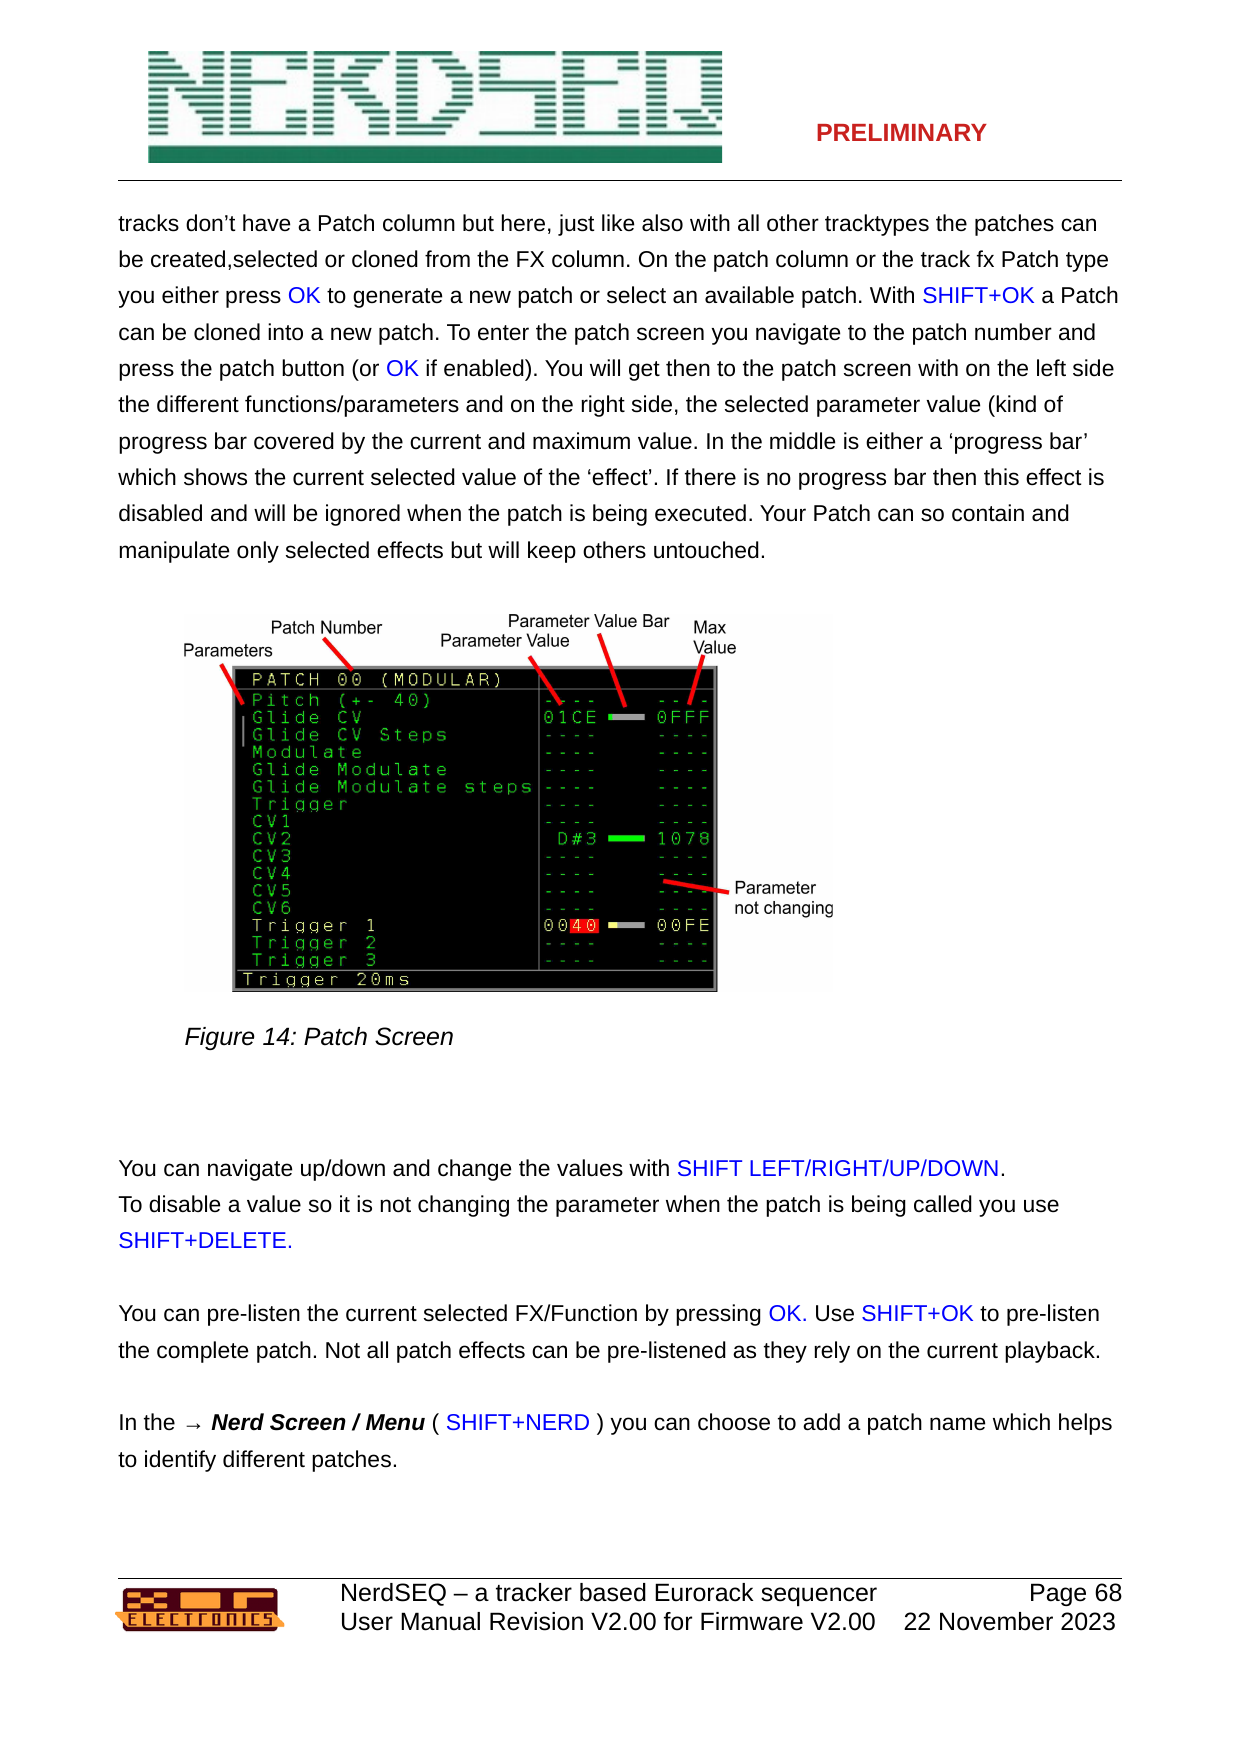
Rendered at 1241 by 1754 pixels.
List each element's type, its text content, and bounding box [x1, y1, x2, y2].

picture [148, 51, 723, 163]
text In the → Nerd Screen / Menu ( SHIFT+NERD ) you can choose to add a patch name which helps to identify different patches. [118, 1409, 1122, 1472]
text You can navigate up/down and change the values with SHIFT LEFT/RIGHT/UP/DOWN. [118, 1155, 1122, 1181]
text Figure 14: Patch Screen [184, 1022, 975, 1051]
text tracks don’t have a Patch column but here, just like also with all other tracktypes the patches can be created,selected or cloned from the FX column. On the patch column or the track fx Patch type you either press OK to generate a new patch or select an available patch. With SHIFT+OK a Patch can be cloned into a new patch. To enter the patch screen you navigate to the patch number and press the patch button (or OK if enabled). You will get then to the patch screen with on the left side the different functions/parameters and on the right side, the selected parameter value (kind of progress bar covered by the current and maximum value. In the middle is either a ‘progress bar’ which shows the current selected value of the ‘effect’. If there is no progress bar then this effect is disabled and will be ignored when the patch is being executed. Your Patch can so contain and manipulate only selected effects but will keep others untouched. [118, 209, 1122, 563]
text To disable a value so it is not changing the parameter when the patch is being called you use SHIFT+DELETE. [118, 1191, 1122, 1254]
text You can pre-listen the current selected FX/Function by pressing OK. Use SHIFT+OK to pre-listen the complete patch. Not all patch effects can be pre-listened as they rely on the current playback. [118, 1300, 1122, 1363]
picture [115, 1584, 285, 1634]
picture [184, 614, 833, 992]
